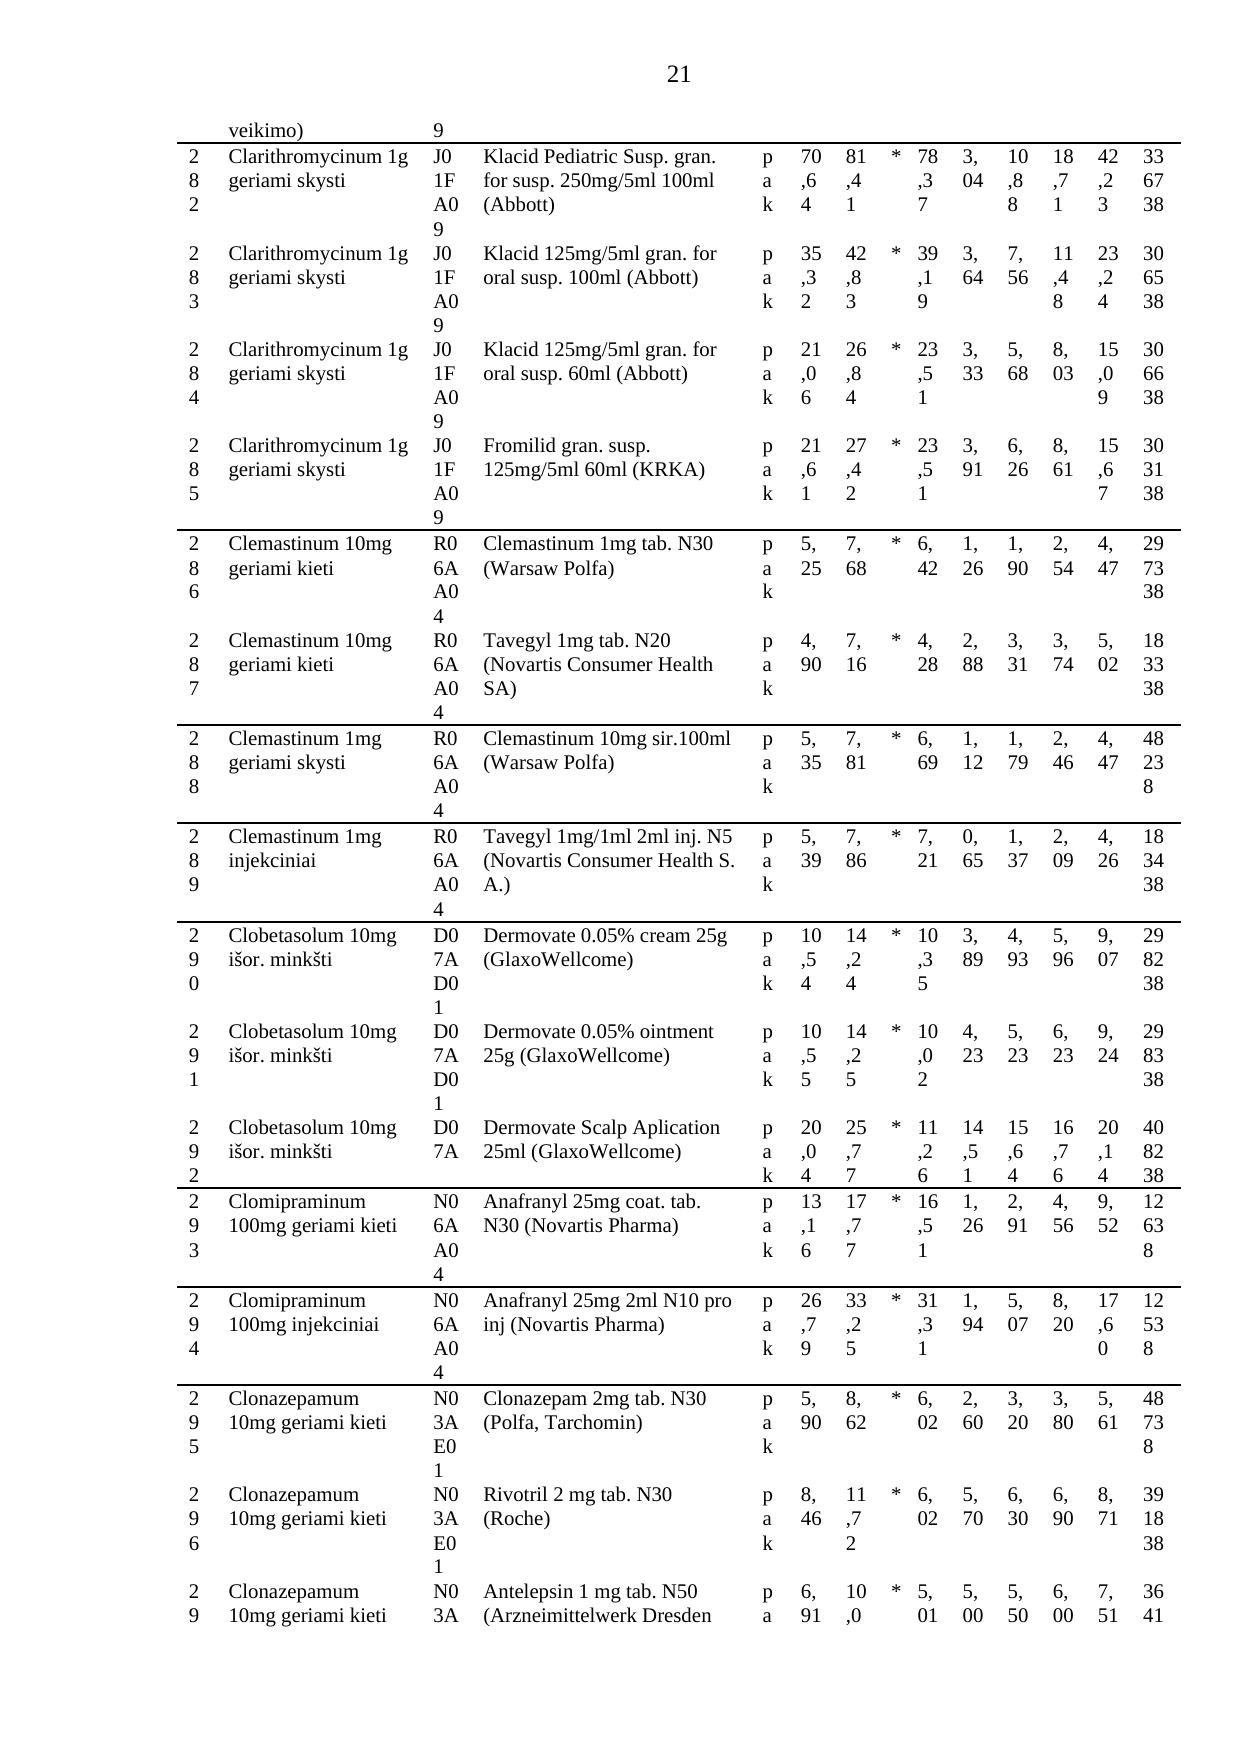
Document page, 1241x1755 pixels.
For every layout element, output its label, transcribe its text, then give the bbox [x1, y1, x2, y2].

table_cell N06AA04 [422, 1288, 472, 1384]
table_cell Tavegyl 1mg tab. N20 (Novartis Consumer Health SA) [472, 628, 751, 724]
table_cell Clobetasolum 10mg išor. minkšti [217, 923, 422, 1019]
table_cell 294 [177, 1288, 217, 1384]
table_cell 6,26 [996, 433, 1041, 529]
table_cell 42,23 [1086, 144, 1132, 241]
table_cell 26,84 [834, 337, 879, 433]
table_cell 8,62 [834, 1386, 879, 1482]
table_cell D07AD01 [422, 1019, 472, 1115]
table_cell 5,70 [951, 1482, 996, 1578]
table_cell D07A [422, 1115, 472, 1187]
table_cell pak [751, 1482, 789, 1578]
table_cell 5,50 [996, 1579, 1041, 1627]
table_cell Clarithromycinum 1g geriami skysti [217, 337, 422, 433]
table_cell 7,21 [906, 824, 951, 921]
table_cell 25,77 [834, 1115, 879, 1187]
table_cell 15,09 [1086, 337, 1132, 433]
table_cell 298338 [1132, 1019, 1181, 1115]
table_cell N06AA04 [422, 1189, 472, 1286]
table_cell 8,20 [1041, 1288, 1086, 1384]
table_cell 6,69 [906, 726, 951, 822]
table_cell 306538 [1132, 241, 1181, 337]
table_cell 297338 [1132, 531, 1181, 628]
table_cell Clemastinum 10mg geriami kieti [217, 628, 422, 724]
table_cell pak [751, 433, 789, 529]
table_cell pak [751, 824, 789, 921]
table_cell pak [751, 1386, 789, 1482]
table_cell 1,26 [951, 531, 996, 628]
table_cell 183338 [1132, 628, 1181, 724]
table_cell 2,60 [951, 1386, 996, 1482]
table_cell Clemastinum 10mg geriami kieti [217, 531, 422, 628]
table_cell 10,88 [996, 144, 1041, 241]
table_cell 7,68 [834, 531, 879, 628]
table_cell 10,35 [906, 923, 951, 1019]
table_cell pak [751, 531, 789, 628]
table_cell 23,51 [906, 337, 951, 433]
table_cell 21,06 [789, 337, 834, 433]
table_cell 4,26 [1086, 824, 1132, 921]
table_cell * [880, 241, 906, 337]
table_cell 5,25 [789, 531, 834, 628]
table_cell 290 [177, 923, 217, 1019]
table_cell * [880, 923, 906, 1019]
table_cell R06AA04 [422, 824, 472, 921]
table_cell 12638 [1132, 1189, 1181, 1286]
table_cell * [880, 531, 906, 628]
table_cell 6,42 [906, 531, 951, 628]
table_cell 11,48 [1041, 241, 1086, 337]
table_cell 288 [177, 726, 217, 822]
table_cell 1,37 [996, 824, 1041, 921]
table_cell 293 [177, 1189, 217, 1286]
table_cell 48738 [1132, 1386, 1181, 1482]
table_cell Klacid 125mg/5ml gran. for oral susp. 60ml (Abbott) [472, 337, 751, 433]
table_cell * [880, 1386, 906, 1482]
table_cell [177, 118, 217, 142]
table_cell 4,47 [1086, 531, 1132, 628]
table_cell Clarithromycinum 1g geriami skysti [217, 144, 422, 241]
table_cell Dermovate Scalp Aplication 25ml (GlaxoWellcome) [472, 1115, 751, 1187]
table_cell 285 [177, 433, 217, 529]
table_cell 3,31 [996, 628, 1041, 724]
table_cell Antelepsin 1 mg tab. N50 (Arzneimittelwerk Dresden [472, 1579, 751, 1627]
table_cell Clemastinum 10mg sir.100ml (Warsaw Polfa) [472, 726, 751, 822]
table_cell 29 [177, 1579, 217, 1627]
table_cell 2,54 [1041, 531, 1086, 628]
table_cell 6,02 [906, 1386, 951, 1482]
table_cell * [880, 1482, 906, 1578]
table_cell 7,16 [834, 628, 879, 724]
table_cell 10,02 [906, 1019, 951, 1115]
table_cell Dermovate 0.05% ointment 25g (GlaxoWellcome) [472, 1019, 751, 1115]
table_cell 1,90 [996, 531, 1041, 628]
table_cell 291 [177, 1019, 217, 1115]
table_cell 3,64 [951, 241, 996, 337]
table_cell 6,30 [996, 1482, 1041, 1578]
table_cell 183438 [1132, 824, 1181, 921]
table_cell 0,65 [951, 824, 996, 921]
table_cell 9,24 [1086, 1019, 1132, 1115]
table_cell 6,00 [1041, 1579, 1086, 1627]
table_cell 4,93 [996, 923, 1041, 1019]
table_cell R06AA04 [422, 726, 472, 822]
table_cell Klacid Pediatric Susp. gran. for susp. 250mg/5ml 100ml (Abbott) [472, 144, 751, 241]
table_cell [472, 118, 751, 142]
table_cell J01FA09 [422, 144, 472, 241]
table_cell 306638 [1132, 337, 1181, 433]
table_cell N03AE01 [422, 1482, 472, 1578]
table_cell 4,90 [789, 628, 834, 724]
table_cell 4,23 [951, 1019, 996, 1115]
table_cell 26,79 [789, 1288, 834, 1384]
table_cell 3,20 [996, 1386, 1041, 1482]
table_cell [996, 118, 1041, 142]
table_cell 1,12 [951, 726, 996, 822]
table_cell Tavegyl 1mg/1ml 2ml inj. N5 (Novartis Consumer Health S. A.) [472, 824, 751, 921]
table_cell Clemastinum 1mg injekciniai [217, 824, 422, 921]
table_cell 9,07 [1086, 923, 1132, 1019]
table_cell 14,25 [834, 1019, 879, 1115]
table_cell 4,47 [1086, 726, 1132, 822]
table_cell 17,60 [1086, 1288, 1132, 1384]
table_cell 8,46 [789, 1482, 834, 1578]
table_cell 6,23 [1041, 1019, 1086, 1115]
table_cell [1041, 118, 1086, 142]
table_cell pak [751, 337, 789, 433]
table_cell 283 [177, 241, 217, 337]
table_cell 15,64 [996, 1115, 1041, 1187]
table_cell 48238 [1132, 726, 1181, 822]
table_cell 5,01 [906, 1579, 951, 1627]
table_cell 1,26 [951, 1189, 996, 1286]
table_cell 5,02 [1086, 628, 1132, 724]
table_cell J01FA09 [422, 241, 472, 337]
table_cell * [880, 1579, 906, 1627]
table_cell 9,52 [1086, 1189, 1132, 1286]
table_cell N03AE01 [422, 1386, 472, 1482]
table_cell 27,42 [834, 433, 879, 529]
table_cell 303138 [1132, 433, 1181, 529]
table_cell 6,02 [906, 1482, 951, 1578]
table_cell pak [751, 628, 789, 724]
table_cell 70,64 [789, 144, 834, 241]
table_cell Fromilid gran. susp. 125mg/5ml 60ml (KRKA) [472, 433, 751, 529]
table_cell 292 [177, 1115, 217, 1187]
table_cell [834, 118, 879, 142]
table_cell 295 [177, 1386, 217, 1482]
table_cell 2,91 [996, 1189, 1041, 1286]
table_cell 78,37 [906, 144, 951, 241]
table_cell 287 [177, 628, 217, 724]
table_cell pak [751, 1189, 789, 1286]
table_cell 289 [177, 824, 217, 921]
table_cell * [880, 433, 906, 529]
table_cell Clonazepamum 10mg geriami kieti [217, 1482, 422, 1578]
table_cell 10,55 [789, 1019, 834, 1115]
table_cell 11,72 [834, 1482, 879, 1578]
table_cell 33,25 [834, 1288, 879, 1384]
table_cell 3,04 [951, 144, 996, 241]
table_cell 3,80 [1041, 1386, 1086, 1482]
table_cell Clobetasolum 10mg išor. minkšti [217, 1115, 422, 1187]
table_cell Clomipraminum 100mg injekciniai [217, 1288, 422, 1384]
table_cell 5,39 [789, 824, 834, 921]
table_cell R06AA04 [422, 628, 472, 724]
table_cell 31,31 [906, 1288, 951, 1384]
table_cell [1086, 118, 1132, 142]
table_cell 6,91 [789, 1579, 834, 1627]
table_cell 13,16 [789, 1189, 834, 1286]
table_cell 298238 [1132, 923, 1181, 1019]
table_cell pak [751, 1115, 789, 1187]
table_cell * [880, 144, 906, 241]
table_cell Clonazepam 2mg tab. N30 (Polfa, Tarchomin) [472, 1386, 751, 1482]
table_cell 17,77 [834, 1189, 879, 1286]
table_cell pak [751, 1019, 789, 1115]
table_cell 408238 [1132, 1115, 1181, 1187]
table_cell * [880, 1115, 906, 1187]
table_cell [951, 118, 996, 142]
table_cell 10,54 [789, 923, 834, 1019]
table_cell 23,51 [906, 433, 951, 529]
table_cell 5,90 [789, 1386, 834, 1482]
table_cell Clonazepamum 10mg geriami kieti [217, 1386, 422, 1482]
table_cell Anafranyl 25mg 2ml N10 pro inj (Novartis Pharma) [472, 1288, 751, 1384]
table_cell 23,24 [1086, 241, 1132, 337]
table_cell pak [751, 144, 789, 241]
table_cell 7,51 [1086, 1579, 1132, 1627]
table_cell Clemastinum 1mg tab. N30 (Warsaw Polfa) [472, 531, 751, 628]
table_cell 35,32 [789, 241, 834, 337]
table_cell * [880, 726, 906, 822]
table_cell 391838 [1132, 1482, 1181, 1578]
table_cell Rivotril 2 mg tab. N30 (Roche) [472, 1482, 751, 1578]
table_cell N03A [422, 1579, 472, 1627]
table_cell 39,19 [906, 241, 951, 337]
table_cell Clonazepamum 10mg geriami kieti [217, 1579, 422, 1627]
table_cell Clomipraminum 100mg geriami kieti [217, 1189, 422, 1286]
table_cell Klacid 125mg/5ml gran. for oral susp. 100ml (Abbott) [472, 241, 751, 337]
table_cell J01FA09 [422, 433, 472, 529]
table_cell veikimo) [217, 118, 422, 142]
table_cell 8,71 [1086, 1482, 1132, 1578]
table_cell Clarithromycinum 1g geriami skysti [217, 241, 422, 337]
table_cell [789, 118, 834, 142]
table_cell [1132, 118, 1181, 142]
table_cell 2,88 [951, 628, 996, 724]
table_cell 8,61 [1041, 433, 1086, 529]
table_cell pak [751, 1288, 789, 1384]
table_cell Dermovate 0.05% cream 25g (GlaxoWellcome) [472, 923, 751, 1019]
table_cell 284 [177, 337, 217, 433]
table_cell [906, 118, 951, 142]
table_cell Anafranyl 25mg coat. tab. N30 (Novartis Pharma) [472, 1189, 751, 1286]
table_cell pak [751, 241, 789, 337]
table_cell * [880, 337, 906, 433]
table_cell * [880, 1288, 906, 1384]
table_cell 42,83 [834, 241, 879, 337]
table_cell 4,28 [906, 628, 951, 724]
table_cell 14,51 [951, 1115, 996, 1187]
table_cell 16,76 [1041, 1115, 1086, 1187]
table_cell R06AA04 [422, 531, 472, 628]
table_cell [751, 118, 789, 142]
table_cell pak [751, 923, 789, 1019]
table_cell 14,24 [834, 923, 879, 1019]
table_cell 81,41 [834, 144, 879, 241]
table_cell 3641 [1132, 1579, 1181, 1627]
table_cell 7,86 [834, 824, 879, 921]
table_cell 282 [177, 144, 217, 241]
table_cell 15,67 [1086, 433, 1132, 529]
table_cell 4,56 [1041, 1189, 1086, 1286]
table_cell 3,74 [1041, 628, 1086, 724]
table_cell 5,23 [996, 1019, 1041, 1115]
table_cell Clemastinum 1mg geriami skysti [217, 726, 422, 822]
table_cell 5,35 [789, 726, 834, 822]
table_cell 3,33 [951, 337, 996, 433]
table_cell 20,14 [1086, 1115, 1132, 1187]
table_cell [880, 118, 906, 142]
table_cell 296 [177, 1482, 217, 1578]
table_cell 16,51 [906, 1189, 951, 1286]
table_cell * [880, 824, 906, 921]
table_cell 336738 [1132, 144, 1181, 241]
table_cell 3,89 [951, 923, 996, 1019]
table_cell 5,61 [1086, 1386, 1132, 1482]
table_cell 7,81 [834, 726, 879, 822]
table_cell 5,00 [951, 1579, 996, 1627]
table_cell 8,03 [1041, 337, 1086, 433]
table_cell 5,96 [1041, 923, 1086, 1019]
table_cell 286 [177, 531, 217, 628]
table_cell 6,90 [1041, 1482, 1086, 1578]
table_cell 5,68 [996, 337, 1041, 433]
table_cell 5,07 [996, 1288, 1041, 1384]
table_cell Clarithromycinum 1g geriami skysti [217, 433, 422, 529]
table_cell 21,61 [789, 433, 834, 529]
table_cell pak [751, 726, 789, 822]
table_cell Clobetasolum 10mg išor. minkšti [217, 1019, 422, 1115]
table_cell * [880, 1019, 906, 1115]
table_cell 3,91 [951, 433, 996, 529]
table_cell 12538 [1132, 1288, 1181, 1384]
table_cell 10,0 [834, 1579, 879, 1627]
table_cell 2,09 [1041, 824, 1086, 921]
table_cell 1,79 [996, 726, 1041, 822]
table_cell 7,56 [996, 241, 1041, 337]
table_cell 20,04 [789, 1115, 834, 1187]
table_cell 2,46 [1041, 726, 1086, 822]
table_cell 11,26 [906, 1115, 951, 1187]
table_cell 18,71 [1041, 144, 1086, 241]
table_cell 9 [422, 118, 472, 142]
table_cell 1,94 [951, 1288, 996, 1384]
table_cell D07AD01 [422, 923, 472, 1019]
table_cell * [880, 628, 906, 724]
table_cell * [880, 1189, 906, 1286]
table_cell J01FA09 [422, 337, 472, 433]
table_cell pa [751, 1579, 789, 1627]
